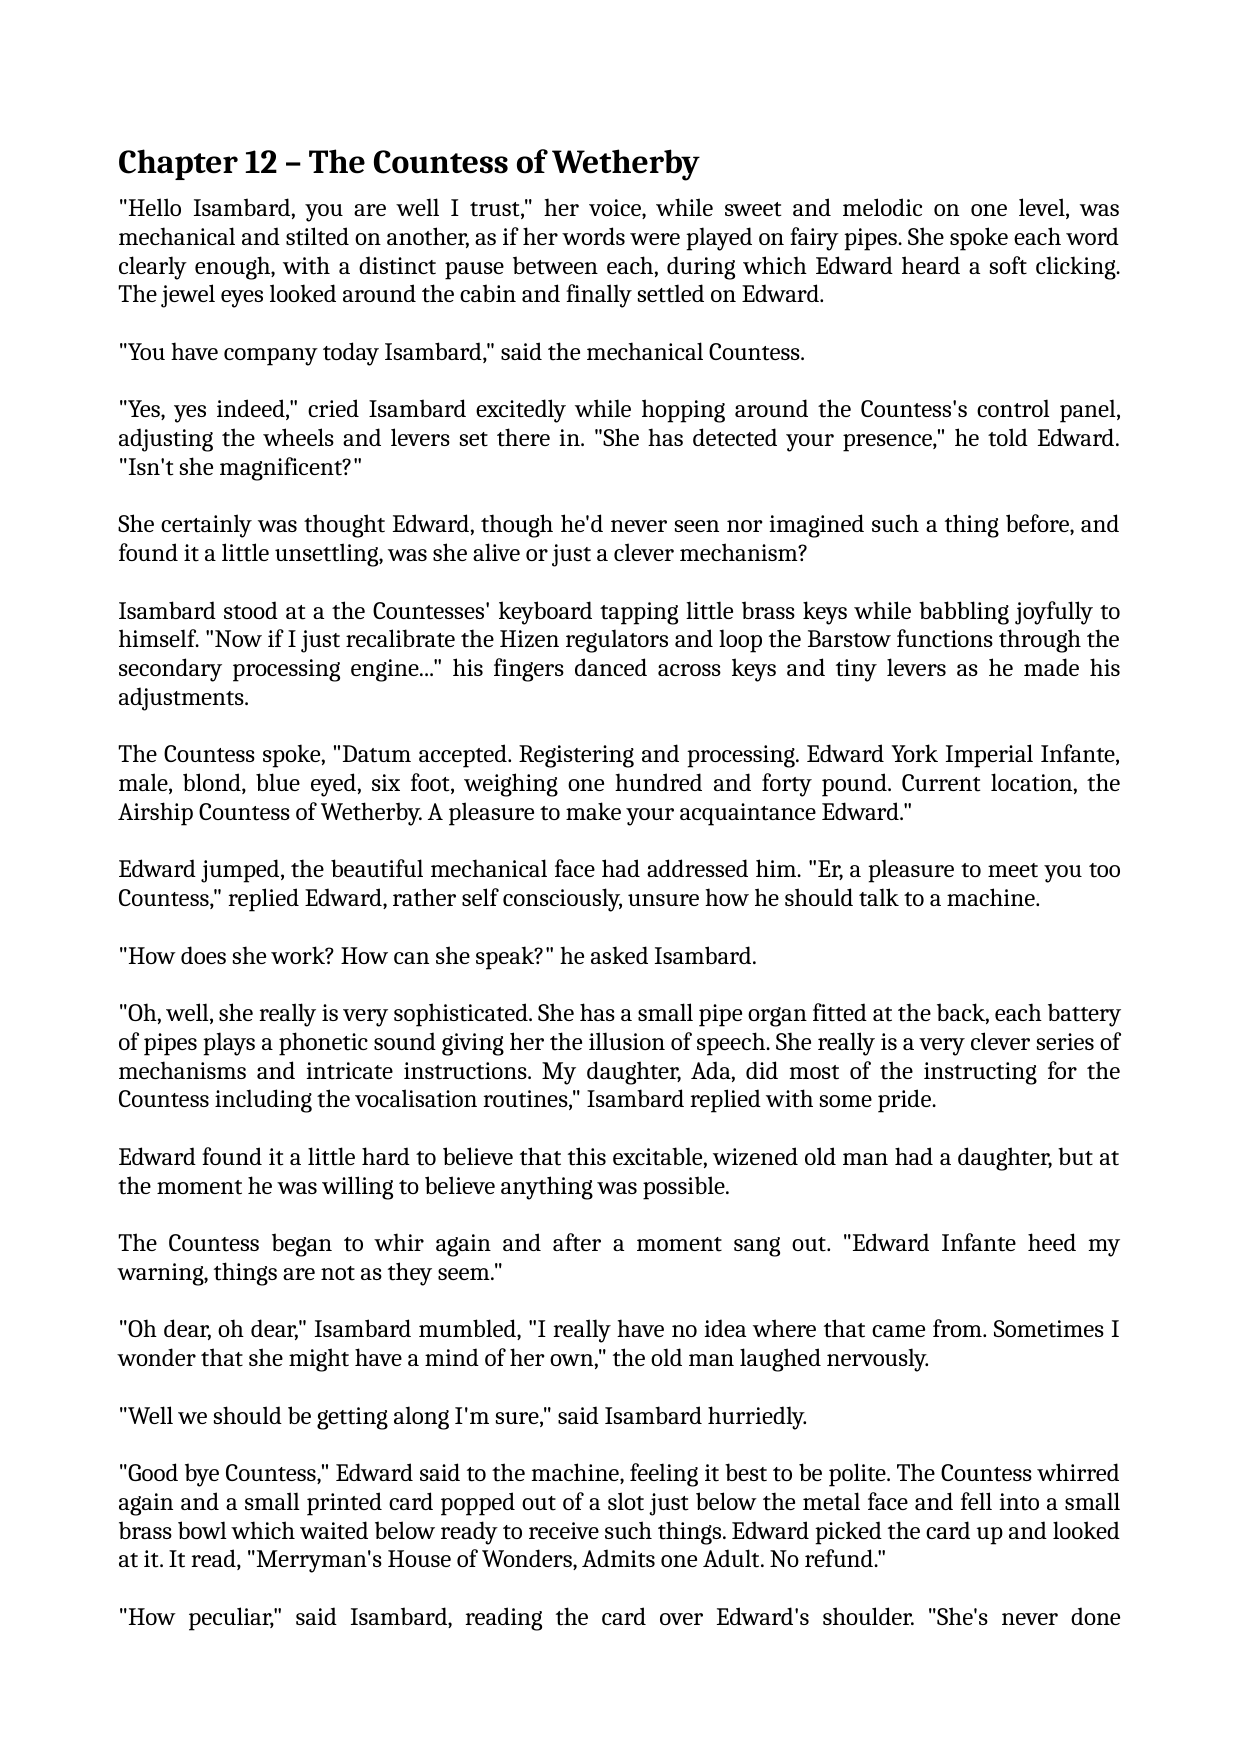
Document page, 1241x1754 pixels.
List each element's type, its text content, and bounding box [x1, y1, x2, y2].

text "Oh, well, she really is very sophisticated. She has a small pipe organ fitted at the back, each battery of pipes plays a phonetic sound giving her the illusion of speech. She really is a very clever series of mechanisms and intricate instructions. My daughter, Ada, did most of the instructing for the Countess including the vocalisation routines," Isambard replied with some pride. [118, 999, 1122, 1114]
text The Countess began to whir again and after a moment sang out. "Edward Infante heed my warning, things are not as they seem." [118, 1229, 1122, 1287]
text Isambard stood at a the Countesses' keyboard tapping little brass keys while babbling joyfully to himself. "Now if I just recalibrate the Hizen regulators and loop the Barstow functions through the secondary processing engine..." his fingers danced across keys and tiny levers as he made his adjustments. [118, 597, 1122, 712]
subtitle Chapter 12 – The Countess of Wetherby [118, 143, 1122, 182]
text "Yes, yes indeed," cried Isambard excitedly while hopping around the Countess's control panel, adjusting the wheels and levers set there in. "She has detected your presence," he told Edward. "Isn't she magnificent?" [118, 395, 1122, 482]
text "How does she work? How can she speak?" he asked Isambard. [118, 942, 1122, 970]
text "You have company today Isambard," said the mechanical Countess. [118, 338, 1122, 367]
text Edward jumped, the beautiful mechanical face had addressed him. "Er, a pleasure to meet you too Countess," replied Edward, rather self consciously, unsure how he should talk to a machine. [118, 855, 1122, 913]
text "Well we should be getting along I'm sure," said Isambard hurriedly. [118, 1402, 1122, 1430]
text "Hello Isambard, you are well I trust," her voice, while sweet and melodic on one level, was mechanical and stilted on another, as if her words were played on fairy pipes. She spoke each word clearly enough, with a distinct pause between each, during which Edward heard a soft clicking. The jewel eyes looked around the cabin and finally settled on Edward. [118, 194, 1122, 309]
text "Good bye Countess," Edward said to the machine, feeling it best to be polite. The Countess whirred again and a small printed card popped out of a slot just below the metal face and fell into a small brass bowl which waited below ready to receive such things. Edward picked the card up and looked at it. It read, "Merryman's House of Wonders, Admits one Adult. No refund." [118, 1459, 1122, 1574]
text She certainly was thought Edward, though he'd never seen nor imagined such a thing before, and found it a little unsettling, was she alive or just a clever mechanism? [118, 510, 1122, 568]
text "How peculiar," said Isambard, reading the card over Edward's shoulder. "She's never done [118, 1603, 1122, 1632]
text Edward found it a little hard to believe that this excitable, wizened old man had a daughter, but at the moment he was willing to believe anything was possible. [118, 1143, 1122, 1200]
text The Countess spoke, "Datum accepted. Registering and processing. Edward York Imperial Infante, male, blond, blue eyed, six foot, weighing one hundred and forty pound. Current location, the Airship Countess of Wetherby. A pleasure to make your acquaintance Edward." [118, 740, 1122, 827]
text "Oh dear, oh dear," Isambard mumbled, "I really have no idea where that came from. Sometimes I wonder that she might have a mind of her own," the old man laughed nervously. [118, 1315, 1122, 1373]
